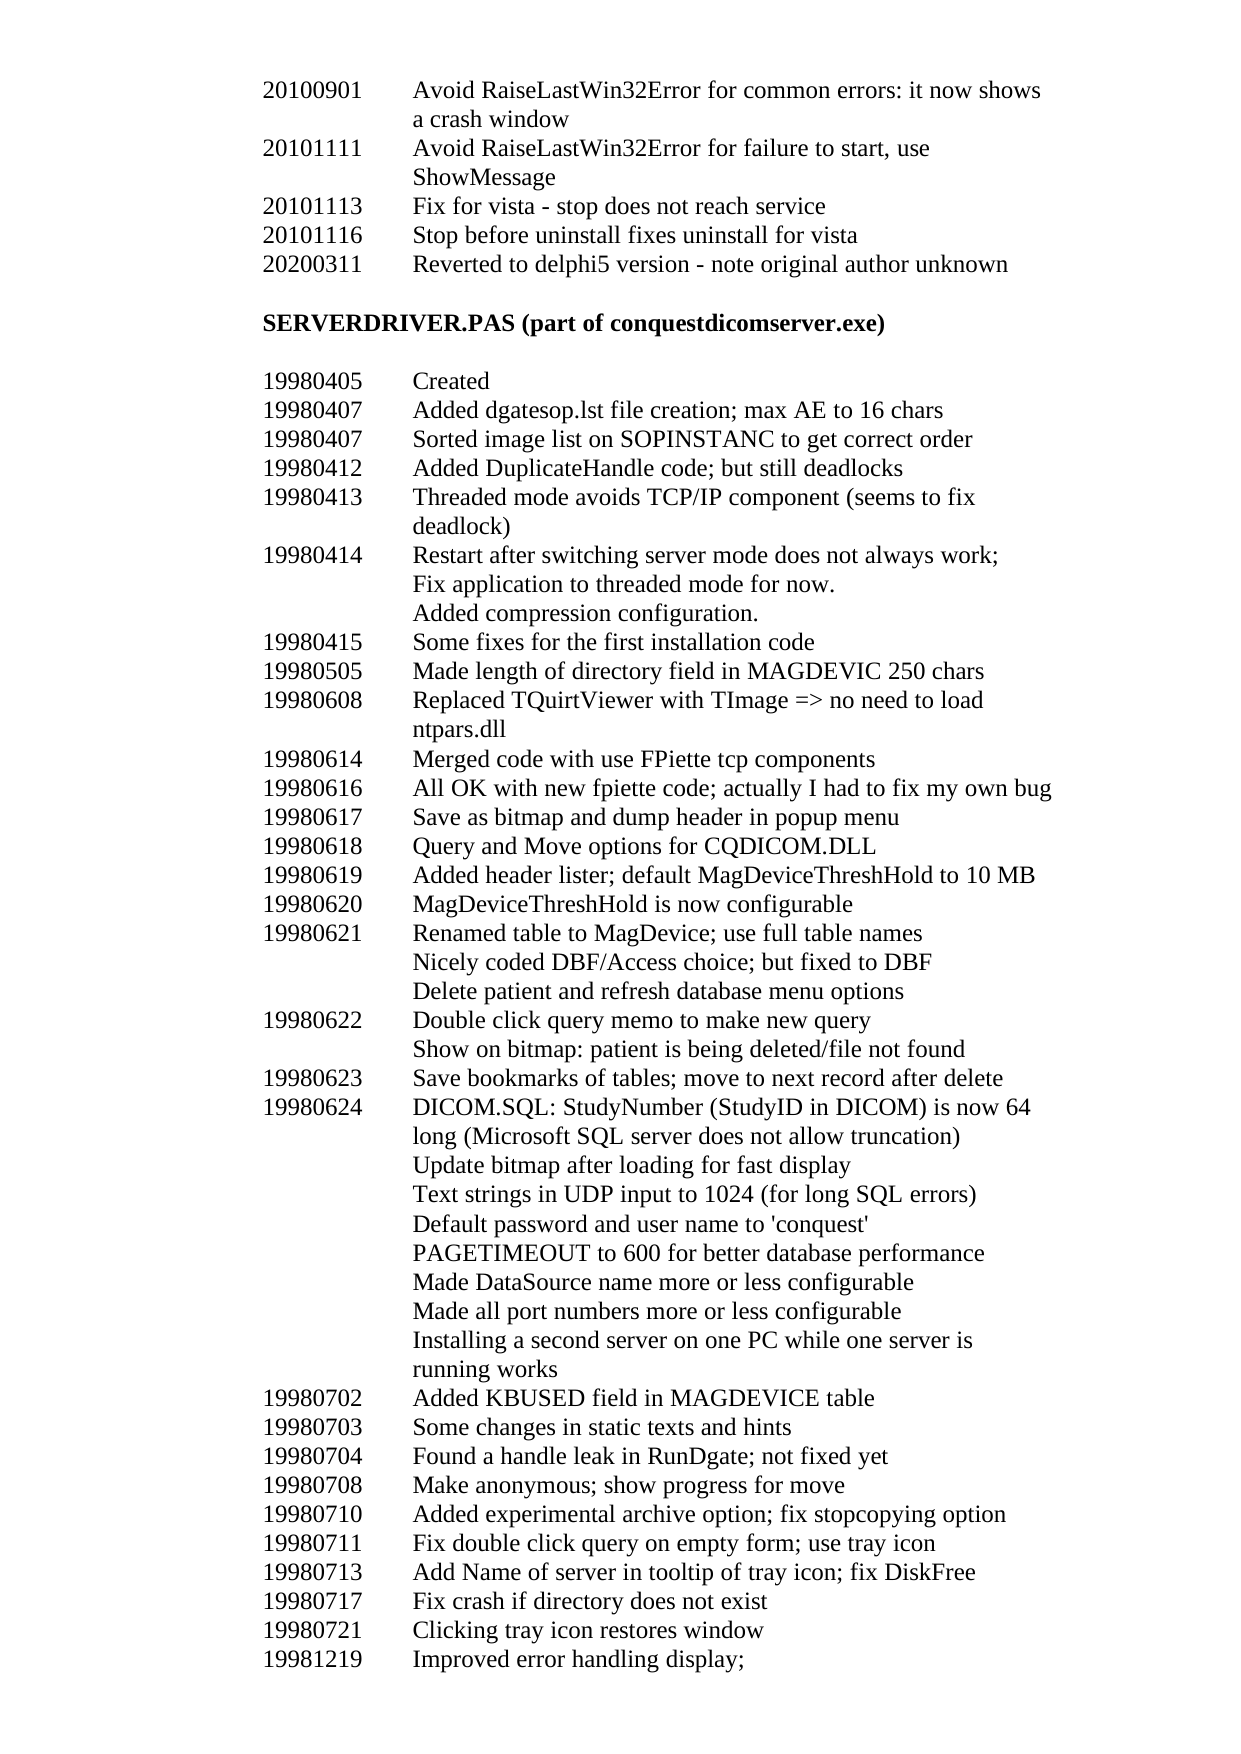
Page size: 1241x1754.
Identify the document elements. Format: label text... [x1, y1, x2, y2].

text 19980708 Make anonymous; show progress for move [187, 1470, 1053, 1499]
text 19980412 Added DuplicateHandle code; but still deadlocks [187, 453, 1053, 482]
text 19980717 Fix crash if directory does not exist [187, 1586, 1053, 1615]
text 19980713 Add Name of server in tooltip of tray icon; fix DiskFree [187, 1557, 1053, 1586]
text Default password and user name to 'conquest' [337, 1208, 1053, 1237]
text 19980407 Added dgatesop.lst file creation; max AE to 16 chars [187, 395, 1053, 424]
text 19980614 Merged code with use FPiette tcp components [187, 743, 1053, 772]
text 19980710 Added experimental archive option; fix stopcopying option [187, 1499, 1053, 1528]
text Show on bitmap: patient is being deleted/file not found [337, 1034, 1053, 1063]
text 19980413 Threaded mode avoids TCP/IP component (seems to fix deadlock) [262, 482, 1053, 540]
text Text strings in UDP input to 1024 (for long SQL errors) [337, 1179, 1053, 1208]
text Made DataSource name more or less configurable [337, 1267, 1053, 1296]
text Delete patient and refresh database menu options [337, 976, 1053, 1005]
text 20100901 Avoid RaiseLastWin32Error for common errors: it now shows a crash window [187, 75, 1053, 133]
text 19980414 Restart after switching server mode does not always work; Fix application to threaded mode for now. [262, 540, 1053, 598]
text 19980618 Query and Move options for CQDICOM.DLL [187, 831, 1053, 860]
text 19980620 MagDeviceThreshHold is now configurable [187, 889, 1053, 918]
text 19980624 DICOM.SQL: StudyNumber (StudyID in DICOM) is now 64 [187, 1092, 1053, 1121]
text 19980721 Clicking tray icon restores window [187, 1615, 1053, 1644]
text long (Microsoft SQL server does not allow truncation) [337, 1121, 1053, 1150]
text Update bitmap after loading for fast display [337, 1150, 1053, 1179]
text 19980505 Made length of directory field in MAGDEVIC 250 chars [187, 656, 1053, 685]
text 19981219 Improved error handling display; [187, 1644, 1053, 1673]
text 19980702 Added KBUSED field in MAGDEVICE table [187, 1383, 1053, 1412]
text 19980616 All OK with new fpiette code; actually I had to fix my own bug [187, 772, 1053, 802]
text 19980415 Some fixes for the first installation code [187, 627, 1053, 656]
text 19980617 Save as bitmap and dump header in popup menu [187, 802, 1053, 831]
text 19980623 Save bookmarks of tables; move to next record after delete [187, 1063, 1053, 1092]
text 19980405 Created [187, 366, 1053, 395]
text Nicely coded DBF/Access choice; but fixed to DBF [337, 947, 1053, 976]
text Added compression configuration. [337, 598, 1053, 627]
text 19980704 Found a handle leak in RunDgate; not fixed yet [187, 1441, 1053, 1470]
text 20200311 Reverted to delphi5 version - note original author unknown [187, 249, 1053, 278]
text 19980608 Replaced TQuirtViewer with TImage => no need to load ntpars.dll [262, 685, 1053, 743]
text 19980711 Fix double click query on empty form; use tray icon [187, 1528, 1053, 1557]
text Installing a second server on one PC while one server is running works [412, 1325, 1053, 1383]
text 19980622 Double click query memo to make new query [187, 1005, 1053, 1034]
text 19980621 Renamed table to MagDevice; use full table names [187, 918, 1053, 947]
text Made all port numbers more or less configurable [337, 1296, 1053, 1325]
text 19980703 Some changes in static texts and hints [187, 1412, 1053, 1441]
text 20101111 Avoid RaiseLastWin32Error for failure to start, use ShowMessage [187, 133, 1053, 191]
text 20101113 Fix for vista - stop does not reach service [187, 191, 1053, 220]
text 19980407 Sorted image list on SOPINSTANC to get correct order [187, 424, 1053, 453]
text PAGETIMEOUT to 600 for better database performance [337, 1237, 1053, 1267]
text SERVERDRIVER.PAS (part of conquestdicomserver.exe) [187, 307, 1053, 337]
text 20101116 Stop before uninstall fixes uninstall for vista [187, 220, 1053, 249]
text 19980619 Added header lister; default MagDeviceThreshHold to 10 MB [187, 860, 1053, 889]
